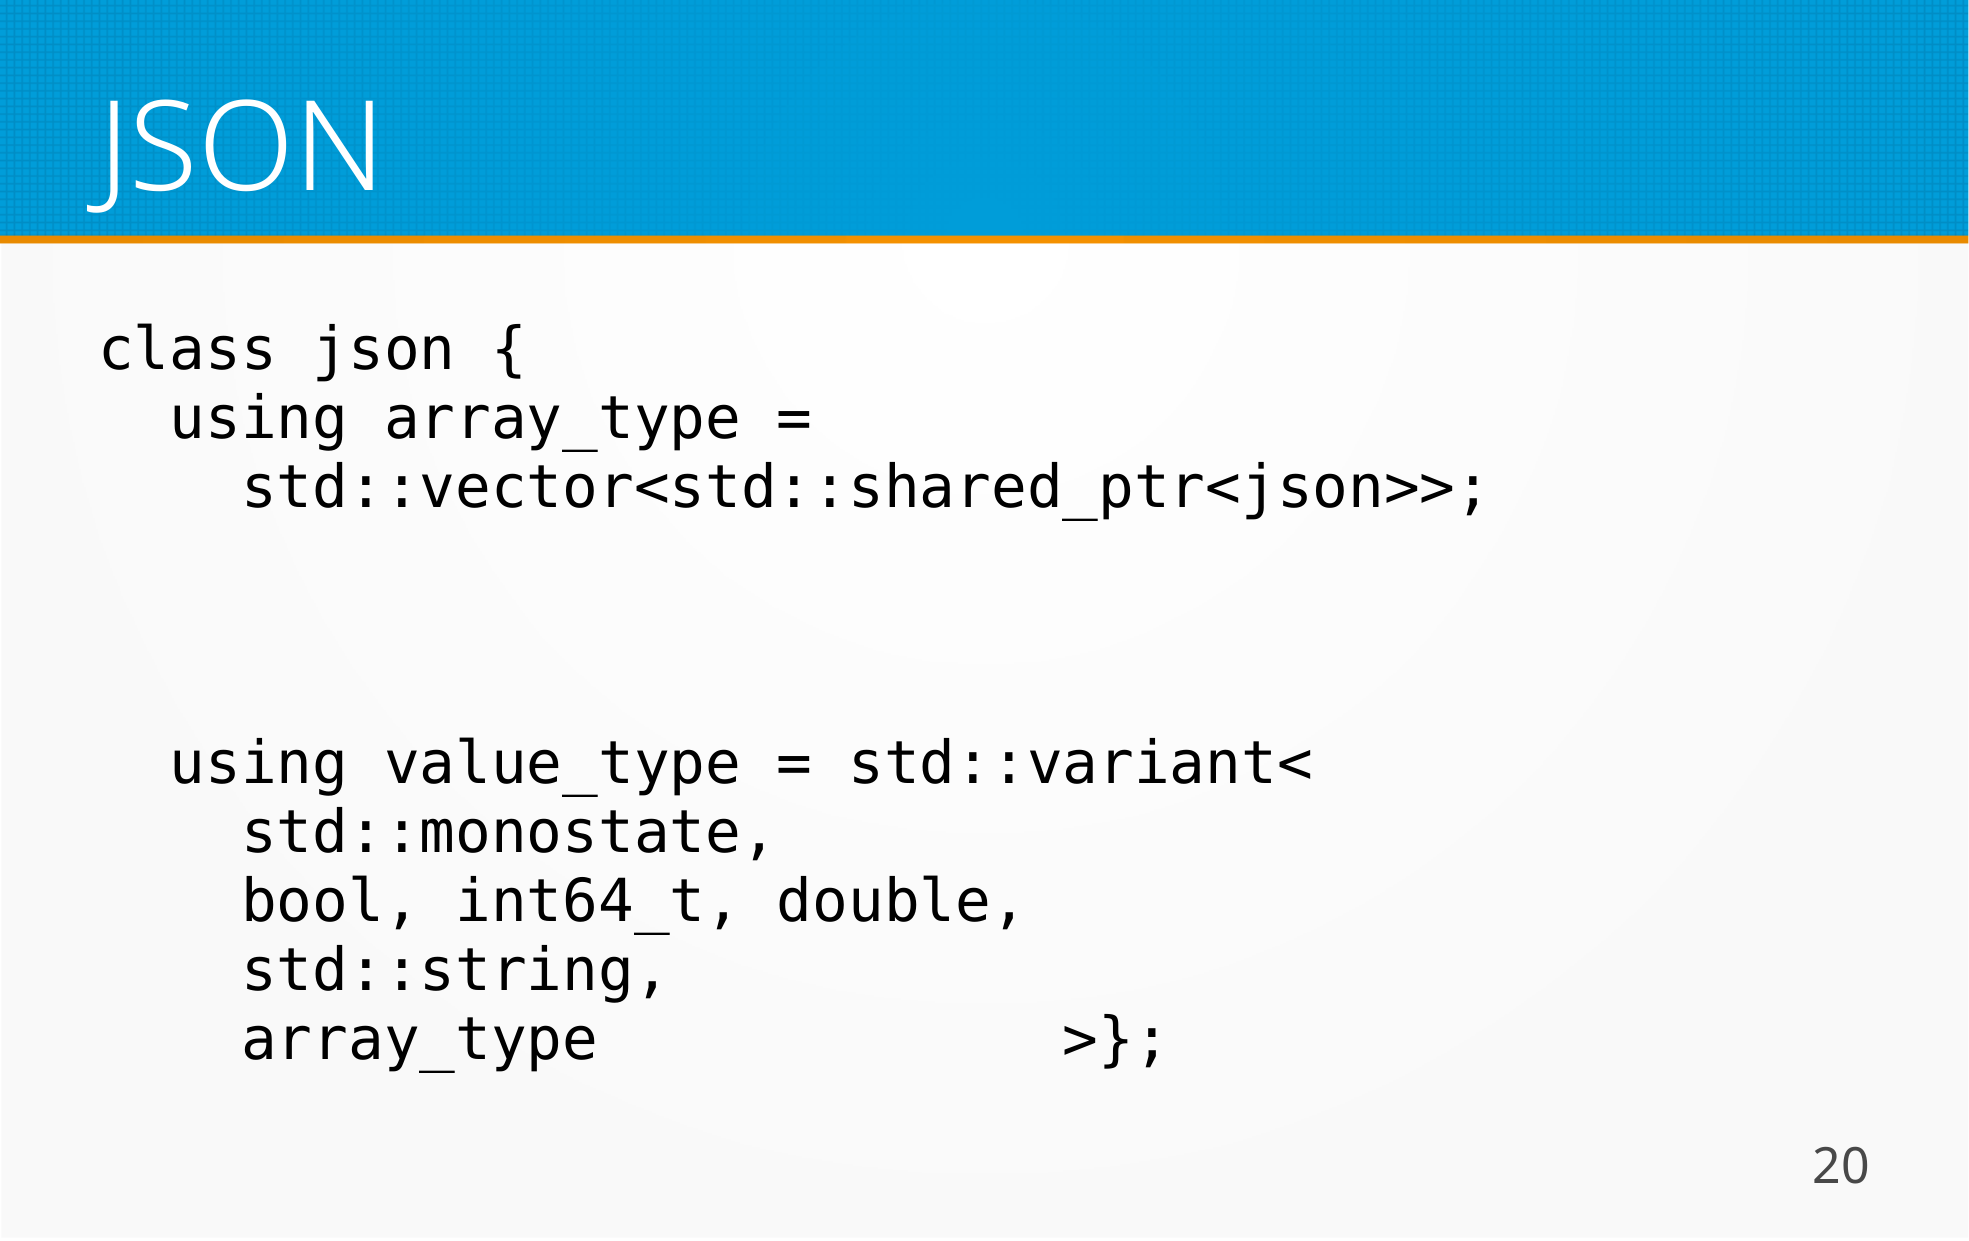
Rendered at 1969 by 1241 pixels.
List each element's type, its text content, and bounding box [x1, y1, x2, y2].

title JSON [98, 19, 1870, 227]
list class json { using array_type = std::vector<std::shared_ptr<json>>; using value_type = std::variant< std::monostate, bool, int64_t, double, std::string, array_type >}; [98, 315, 1861, 1081]
picture [0, 236, 1969, 1241]
